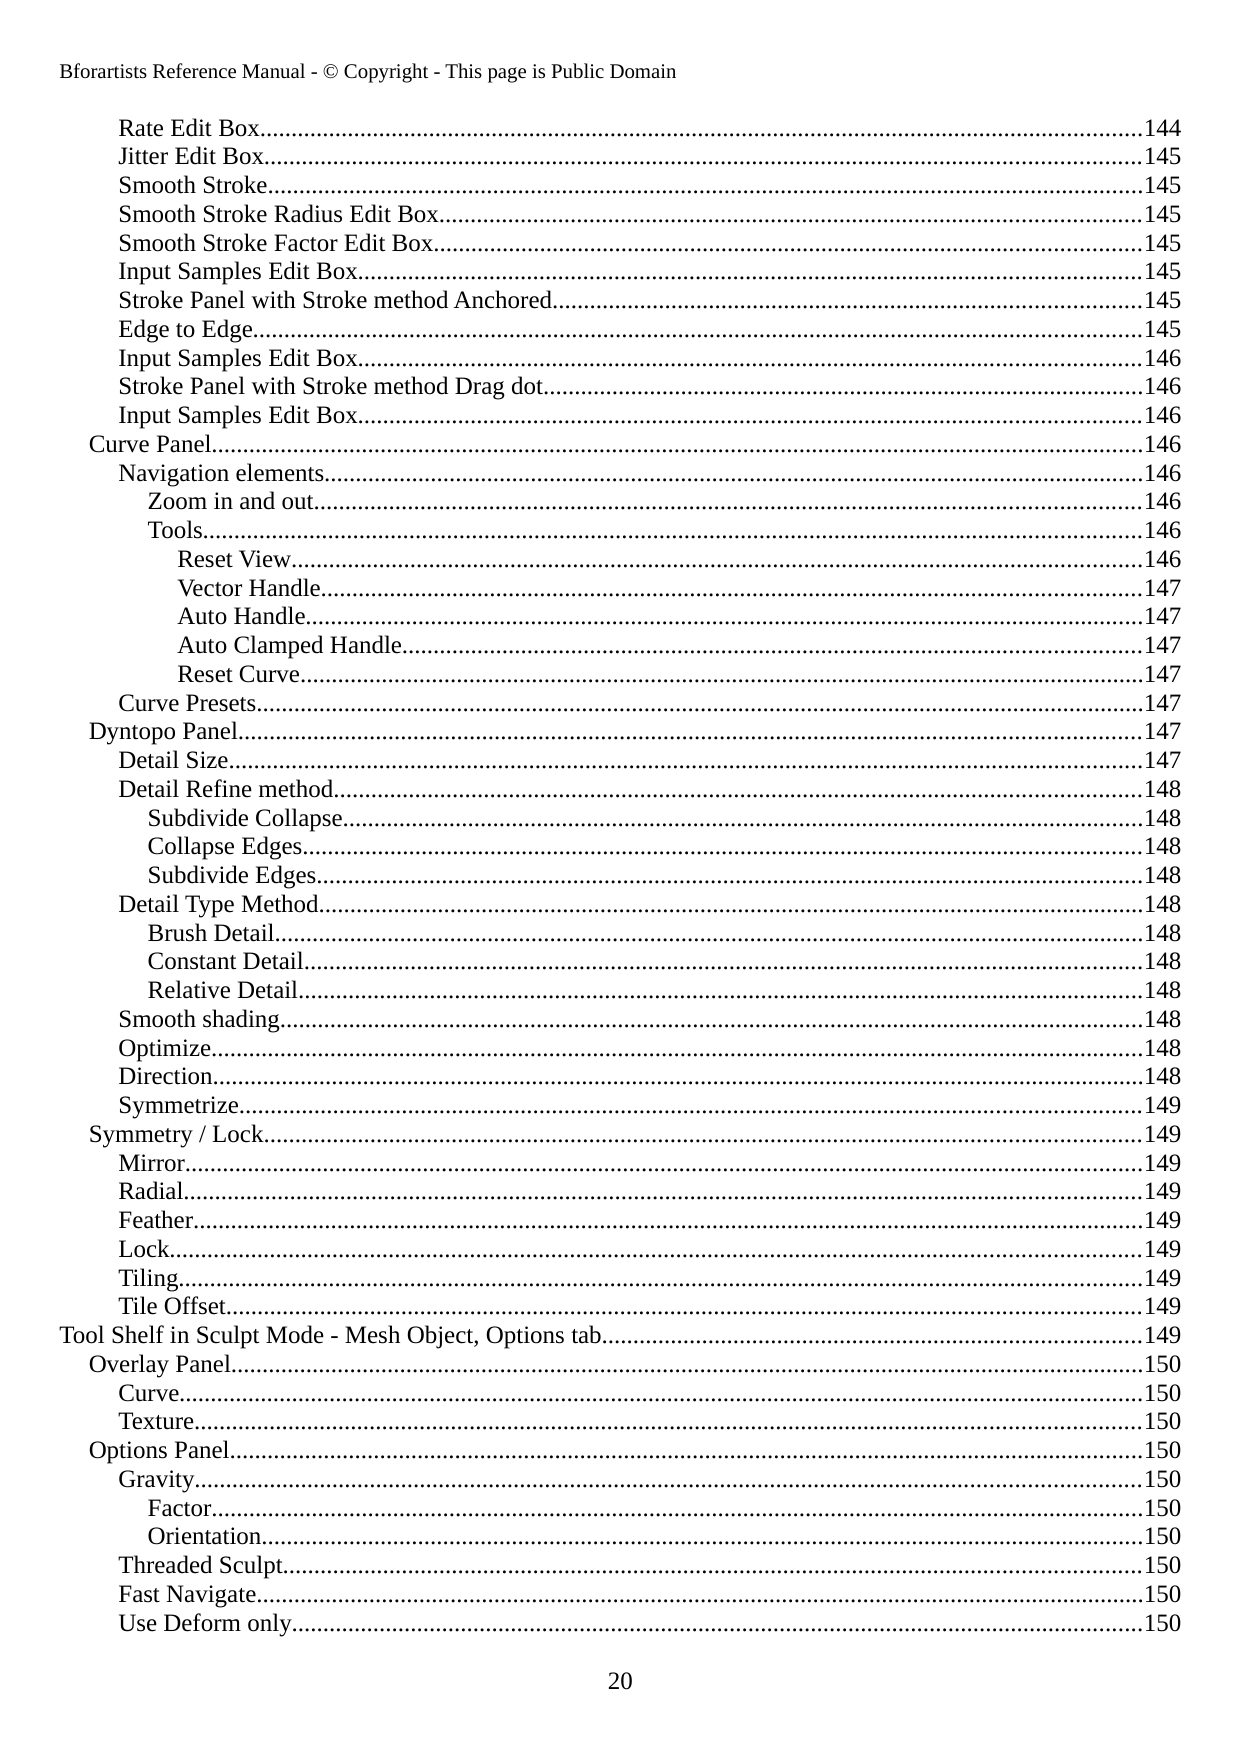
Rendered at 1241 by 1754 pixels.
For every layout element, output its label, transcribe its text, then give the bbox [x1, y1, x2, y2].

text Brush Detail 148 [147, 918, 1181, 946]
text Direction 148 [118, 1061, 1181, 1090]
text Tile Offset 149 [118, 1291, 1181, 1320]
text Tools 146 [147, 515, 1181, 544]
text Symmetrize 149 [118, 1090, 1181, 1119]
text Smooth Stroke Factor Edit Box 145 [118, 228, 1181, 256]
text Threaded Sculpt 150 [118, 1550, 1181, 1579]
text Radial 149 [118, 1176, 1181, 1205]
text Detail Type Method 148 [118, 889, 1181, 918]
text Input Samples Edit Box 146 [118, 343, 1181, 371]
text Constant Detail 148 [147, 946, 1181, 975]
text Input Samples Edit Box 146 [118, 400, 1181, 429]
text Collapse Edges 148 [147, 831, 1181, 860]
text Reset View 146 [177, 544, 1181, 573]
text Options Panel 150 [88, 1435, 1181, 1464]
text Stroke Panel with Stroke method Anchored 145 [118, 285, 1181, 314]
text Subdivide Edges 148 [147, 860, 1181, 889]
text Smooth Stroke 145 [118, 170, 1181, 199]
text Navigation elements 146 [118, 458, 1181, 486]
text Reset Curve 147 [177, 659, 1181, 688]
text Curve 150 [118, 1378, 1181, 1406]
text Vector Handle 147 [177, 573, 1181, 601]
text Rate Edit Box 144 [118, 113, 1181, 141]
text Mirror 149 [118, 1148, 1181, 1176]
text Tiling 149 [118, 1263, 1181, 1291]
text Jitter Edit Box 145 [118, 141, 1181, 170]
text Stroke Panel with Stroke method Drag dot 146 [118, 371, 1181, 400]
text Lock 149 [118, 1234, 1181, 1263]
text Zoom in and out 146 [147, 486, 1181, 515]
text Gravity 150 [118, 1464, 1181, 1493]
text Texture 150 [118, 1406, 1181, 1435]
text Orientation 150 [147, 1521, 1181, 1550]
text Edge to Edge 145 [118, 314, 1181, 343]
text Use Deform only 150 [118, 1608, 1181, 1636]
text Fast Navigate 150 [118, 1579, 1181, 1608]
text Curve Presets 147 [118, 688, 1181, 716]
text Detail Refine method 148 [118, 774, 1181, 803]
text Curve Panel 146 [88, 429, 1181, 458]
text Relative Detail 148 [147, 975, 1181, 1004]
text Detail Size 147 [118, 745, 1181, 774]
text Subdivide Collapse 148 [147, 803, 1181, 831]
text Factor 150 [147, 1493, 1181, 1521]
text Input Samples Edit Box 145 [118, 256, 1181, 285]
text Auto Handle 147 [177, 601, 1181, 630]
text Symmetry / Lock 149 [88, 1119, 1181, 1148]
text Smooth Stroke Radius Edit Box 145 [118, 199, 1181, 228]
text Auto Clamped Handle 147 [177, 630, 1181, 659]
text Smooth shading 148 [118, 1004, 1181, 1033]
text Dyntopo Panel 147 [88, 716, 1181, 745]
text Overlay Panel 150 [88, 1349, 1181, 1378]
text Feather 149 [118, 1205, 1181, 1234]
text Tool Shelf in Sculpt Mode - Mesh Object, Options tab 149 [59, 1320, 1181, 1349]
text Optimize 148 [118, 1033, 1181, 1061]
